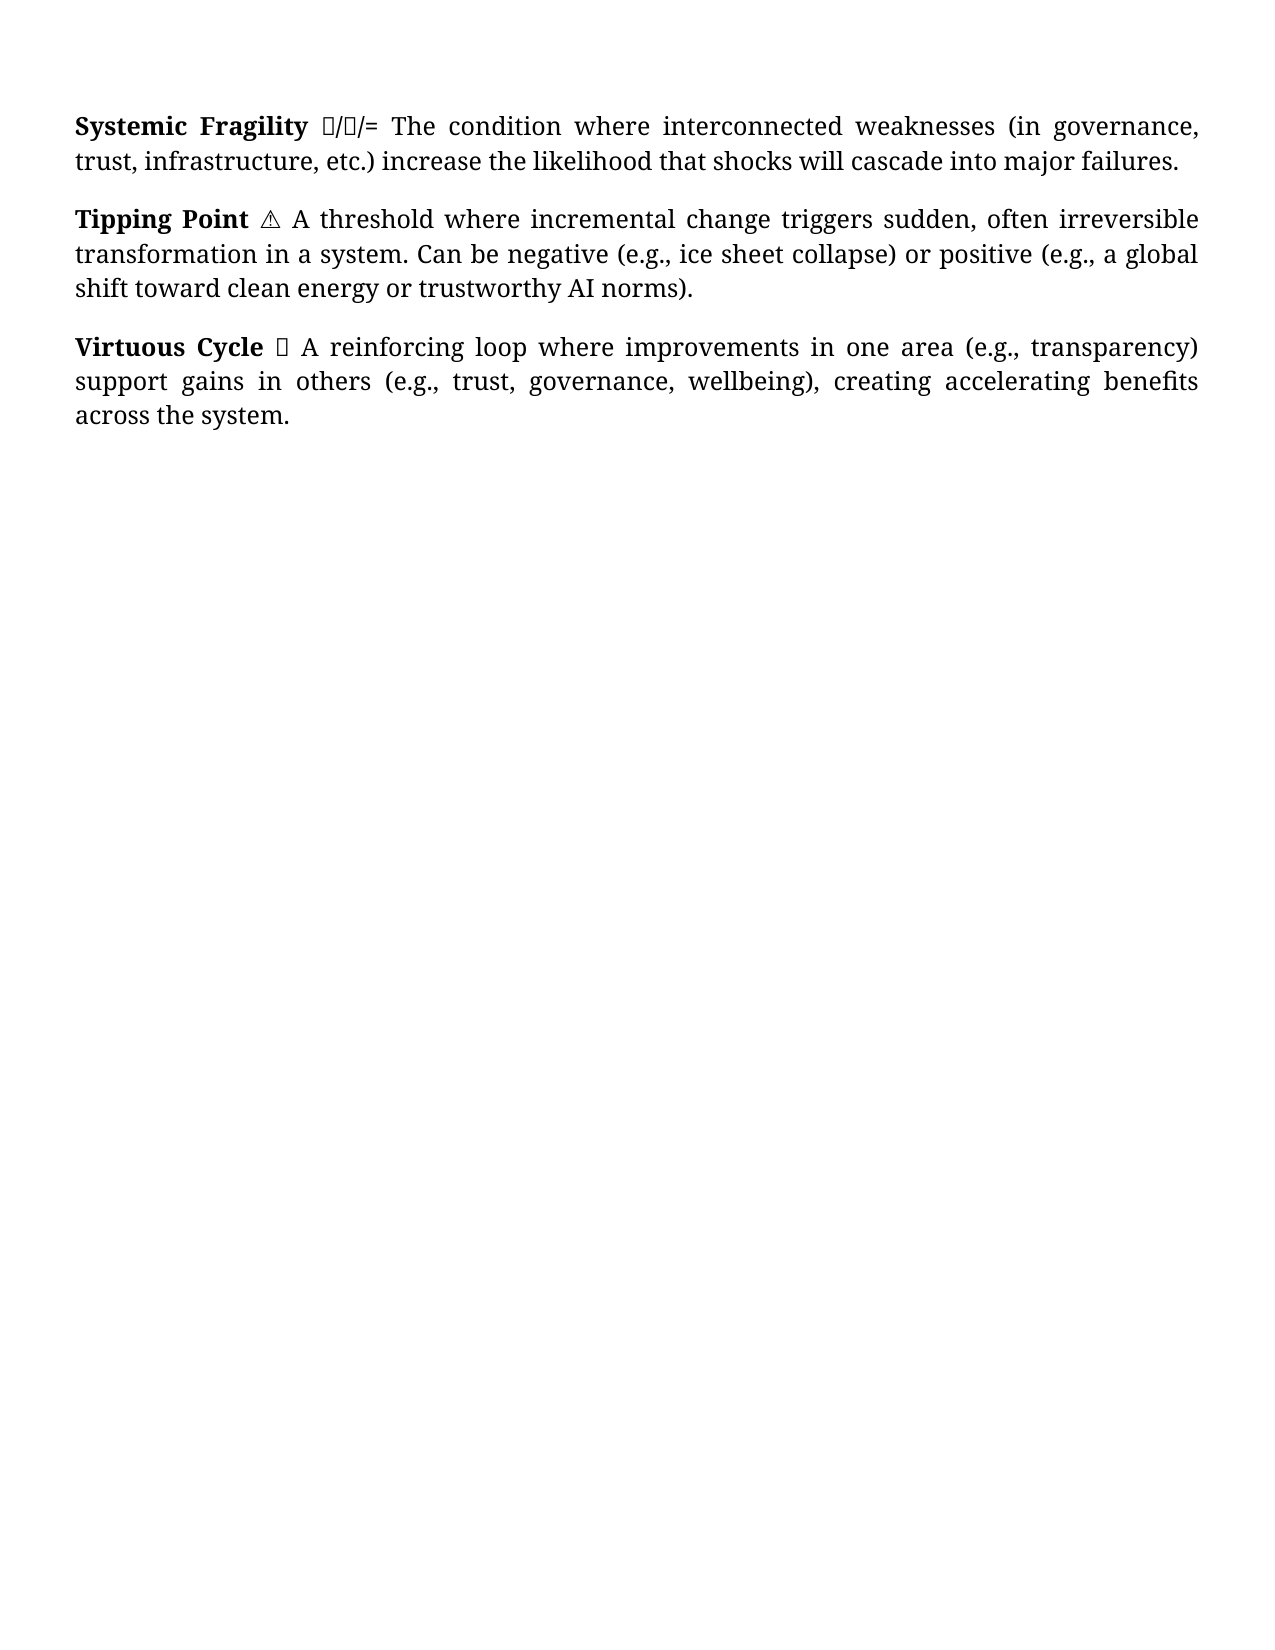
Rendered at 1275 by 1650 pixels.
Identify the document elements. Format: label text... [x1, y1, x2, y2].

text Systemic Fragility 🔌/📀/= The condition where interconnected weaknesses (in governance, trust, infrastructure, etc.) increase the likelihood that shocks will cascade into major failures. [75, 109, 1200, 177]
text Virtuous Cycle 🔁 A reinforcing loop where improvements in one area (e.g., transparency) support gains in others (e.g., trust, governance, wellbeing), creating accelerating benefits across the system. [75, 329, 1200, 432]
text Tipping Point ⚠️ A threshold where incremental change triggers sudden, often irreversible transformation in a system. Can be negative (e.g., ice sheet collapse) or positive (e.g., a global shift toward clean energy or trustworthy AI norms). [75, 202, 1200, 304]
